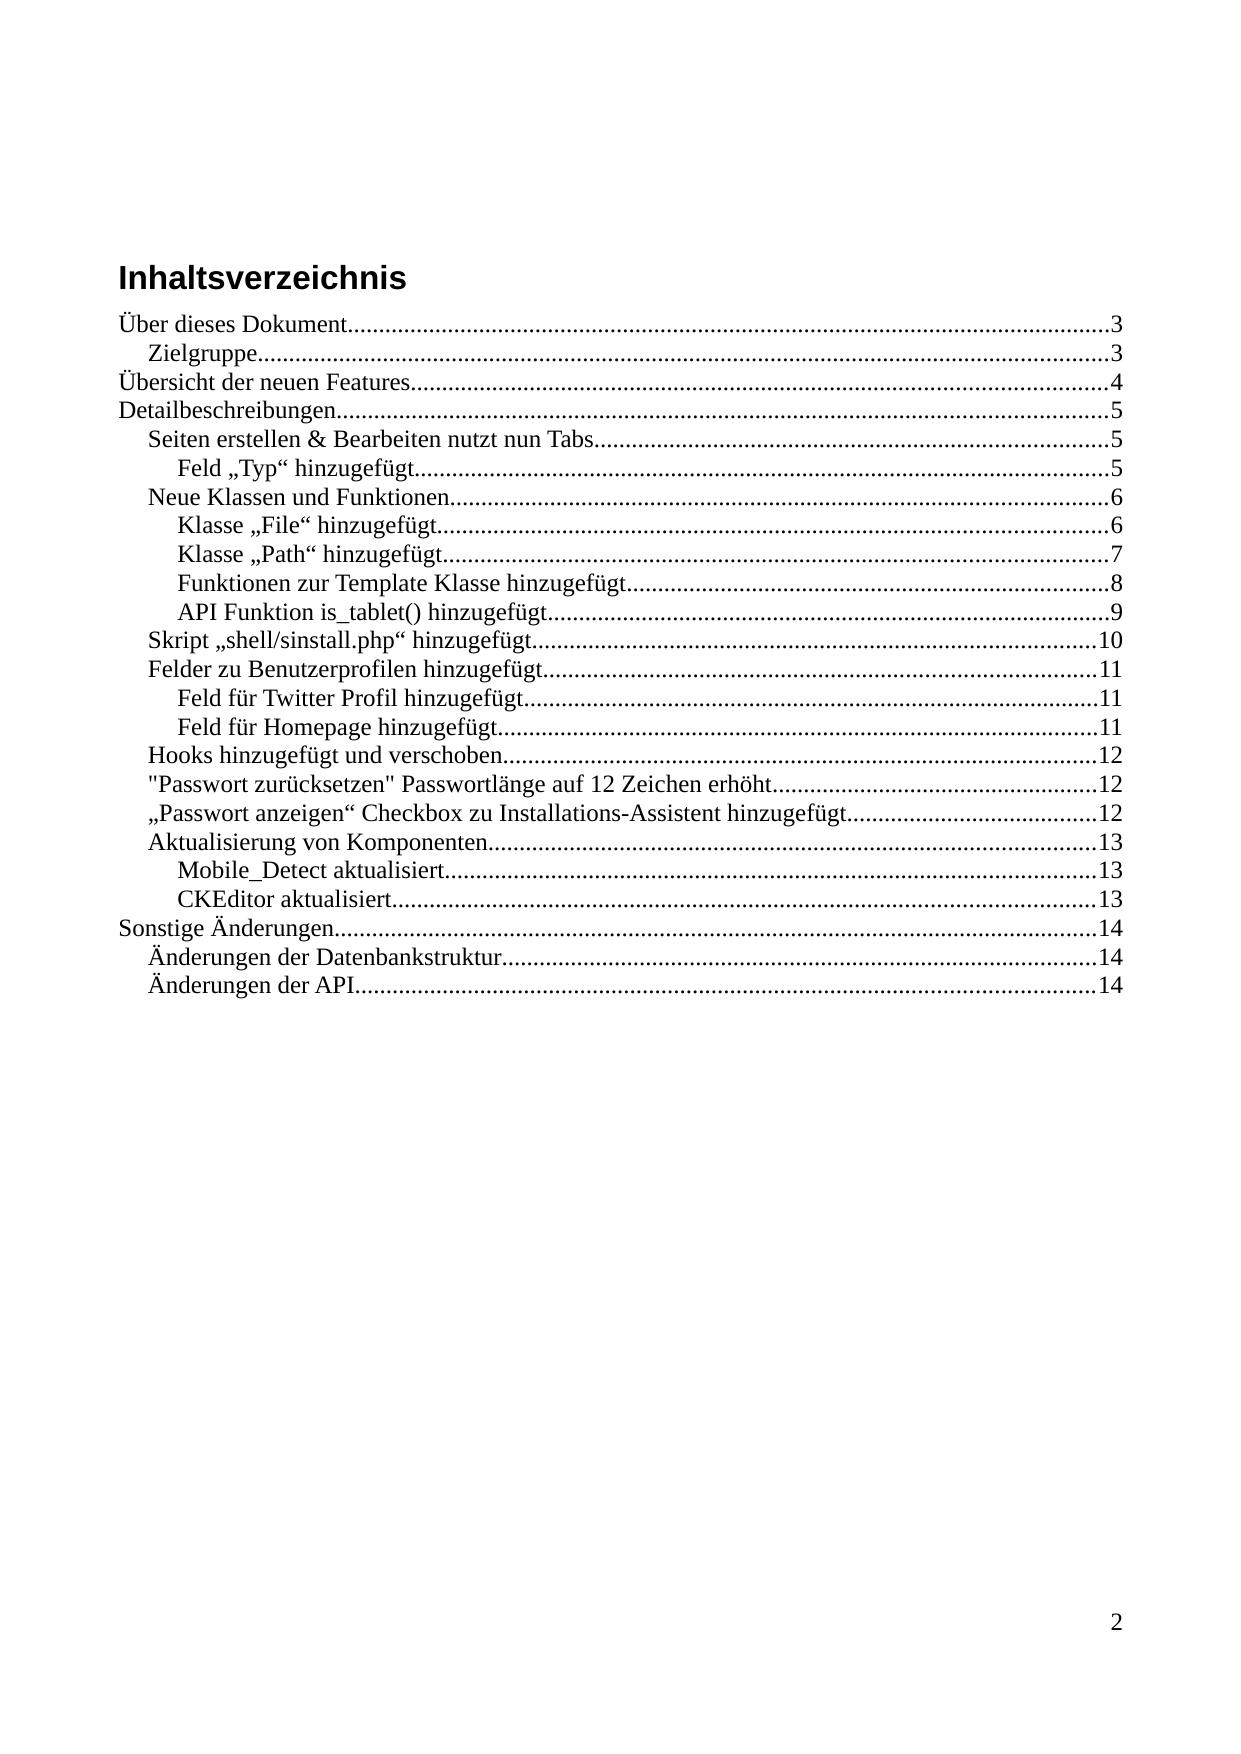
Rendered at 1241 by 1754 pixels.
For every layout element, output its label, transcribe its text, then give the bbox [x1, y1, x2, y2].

text Mobile_Detect aktualisiert 13 [177, 855, 1123, 884]
text Aktualisierung von Komponenten 13 [148, 827, 1123, 855]
text Änderungen der Datenbankstruktur 14 [148, 942, 1123, 970]
text Klasse „File“ hinzugefügt 6 [177, 510, 1123, 539]
subtitle Inhaltsverzeichnis [118, 258, 1123, 297]
text Feld „Typ“ hinzugefügt 5 [177, 453, 1123, 482]
text Übersicht der neuen Features 4 [118, 367, 1123, 395]
text „Passwort anzeigen“ Checkbox zu Installations-Assistent hinzugefügt 12 [148, 798, 1123, 827]
text Zielgruppe 3 [148, 338, 1123, 367]
text Seiten erstellen & Bearbeiten nutzt nun Tabs 5 [148, 424, 1123, 453]
text Funktionen zur Template Klasse hinzugefügt 8 [177, 568, 1123, 597]
text Neue Klassen und Funktionen 6 [148, 482, 1123, 510]
text CKEditor aktualisiert 13 [177, 884, 1123, 913]
text Hooks hinzugefügt und verschoben 12 [148, 740, 1123, 769]
text Klasse „Path“ hinzugefügt 7 [177, 539, 1123, 568]
text Feld für Homepage hinzugefügt 11 [177, 712, 1123, 740]
text Änderungen der API 14 [148, 970, 1123, 999]
text "Passwort zurücksetzen" Passwortlänge auf 12 Zeichen erhöht 12 [148, 769, 1123, 798]
text Feld für Twitter Profil hinzugefügt 11 [177, 683, 1123, 712]
text Sonstige Änderungen 14 [118, 913, 1123, 942]
text Über dieses Dokument 3 [118, 309, 1123, 338]
text Skript „shell/sinstall.php“ hinzugefügt 10 [148, 625, 1123, 654]
text Felder zu Benutzerprofilen hinzugefügt 11 [148, 654, 1123, 683]
text Detailbeschreibungen 5 [118, 395, 1123, 424]
text API Funktion is_tablet() hinzugefügt 9 [177, 597, 1123, 625]
